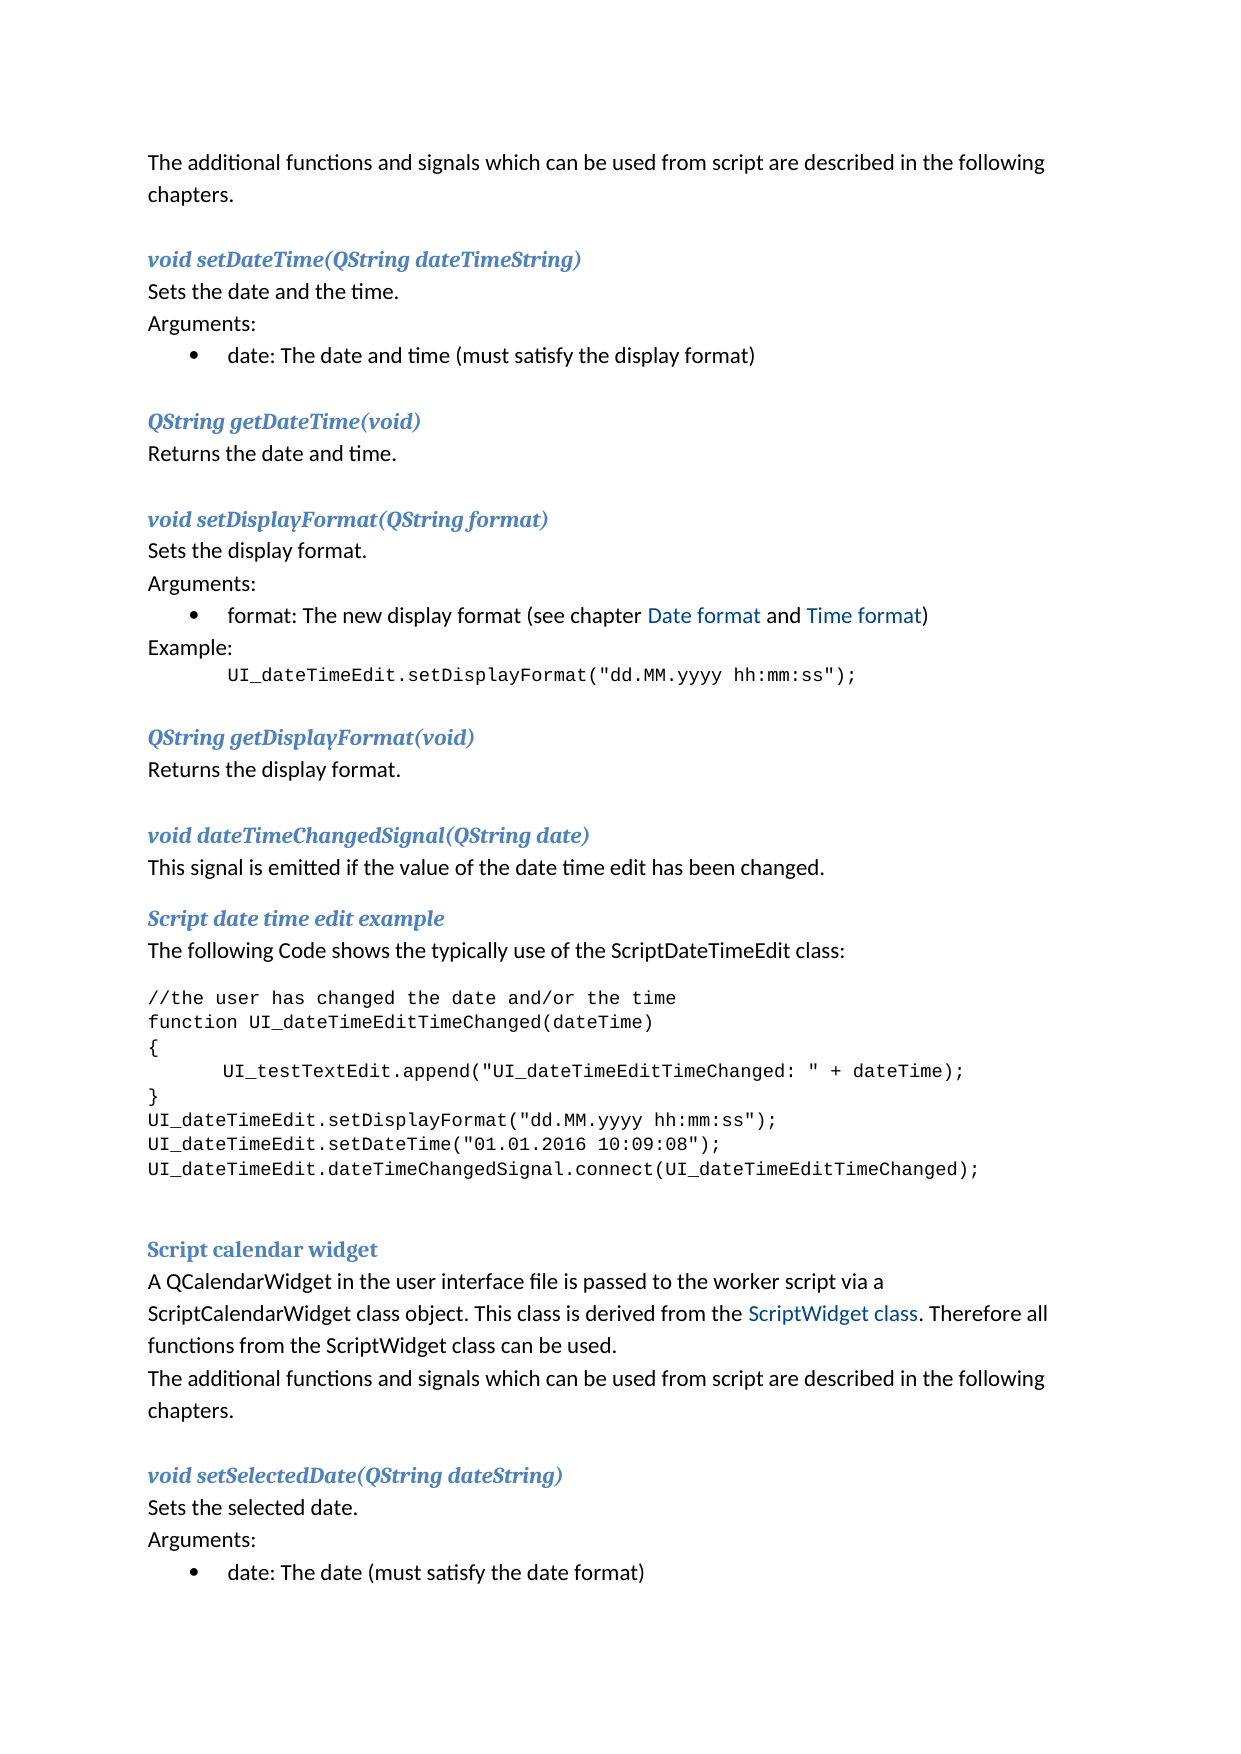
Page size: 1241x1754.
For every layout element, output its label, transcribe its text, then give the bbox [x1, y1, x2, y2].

list Example: [148, 633, 1093, 661]
text UI_dateTimeEdit.setDisplayFormat("dd.MM.yyyy hh:mm:ss"); [148, 1111, 1093, 1132]
text UI_dateTimeEdit.dateTimeChangedSignal.connect(UI_dateTimeEditTimeChanged); [148, 1159, 1093, 1181]
text Returns the date and time. [148, 439, 1093, 467]
text This signal is emitted if the value of the date time edit has been changed. [148, 853, 1093, 881]
text UI_dateTimeEdit.setDateTime("01.01.2016 10:09:08"); [148, 1135, 1093, 1156]
text Sets the selected date. [148, 1493, 1093, 1521]
text Arguments: [148, 1526, 1093, 1553]
list format: The new display format (see chapter Date format and Time format) [190, 601, 1093, 629]
text function UI_dateTimeEditTimeChanged(dateTime) [148, 1013, 1093, 1034]
subtitle void setSelectedDate(QString dateString) [148, 1463, 1093, 1489]
text The additional functions and signals which can be used from script are described in the following chapters. [148, 1364, 1093, 1424]
text The following Code shows the typically use of the ScriptDateTimeEdit class: [148, 936, 1093, 964]
subtitle void setDisplayFormat(QString format) [148, 506, 1093, 533]
subtitle QString getDateTime(void) [148, 409, 1093, 435]
text UI_testTextEdit.append("UI_dateTimeEditTimeChanged: " + dateTime); [148, 1062, 1093, 1083]
text //the user has changed the date and/or the time [148, 989, 1093, 1010]
subtitle void setDateTime(QString dateTimeString) [148, 247, 1093, 273]
text Arguments: [148, 309, 1093, 337]
text Sets the display format. [148, 537, 1093, 565]
list date: The date and time (must satisfy the display format) [190, 342, 1093, 370]
subtitle void dateTimeChangedSignal(QString date) [148, 822, 1093, 849]
text } [148, 1086, 1093, 1108]
text { [148, 1038, 1093, 1059]
text Returns the display format. [148, 755, 1093, 783]
text Sets the date and the time. [148, 277, 1093, 305]
text A QCalendarWidget in the user interface file is passed to the worker script via a ScriptCalendarWidget class object. This class is derived from the ScriptWidget class. Therefore all functions from the ScriptWidget class can be used. [148, 1267, 1093, 1359]
text The additional functions and signals which can be used from script are described in the following chapters. [148, 148, 1093, 208]
text Arguments: [148, 569, 1093, 597]
list UI_dateTimeEdit.setDisplayFormat("dd.MM.yyyy hh:mm:ss"); [190, 665, 1093, 687]
subtitle QString getDisplayFormat(void) [148, 725, 1093, 751]
list date: The date (must satisfy the date format) [190, 1558, 1093, 1586]
subtitle Script date time edit example [148, 906, 1093, 932]
subtitle Script calendar widget [148, 1237, 1093, 1263]
